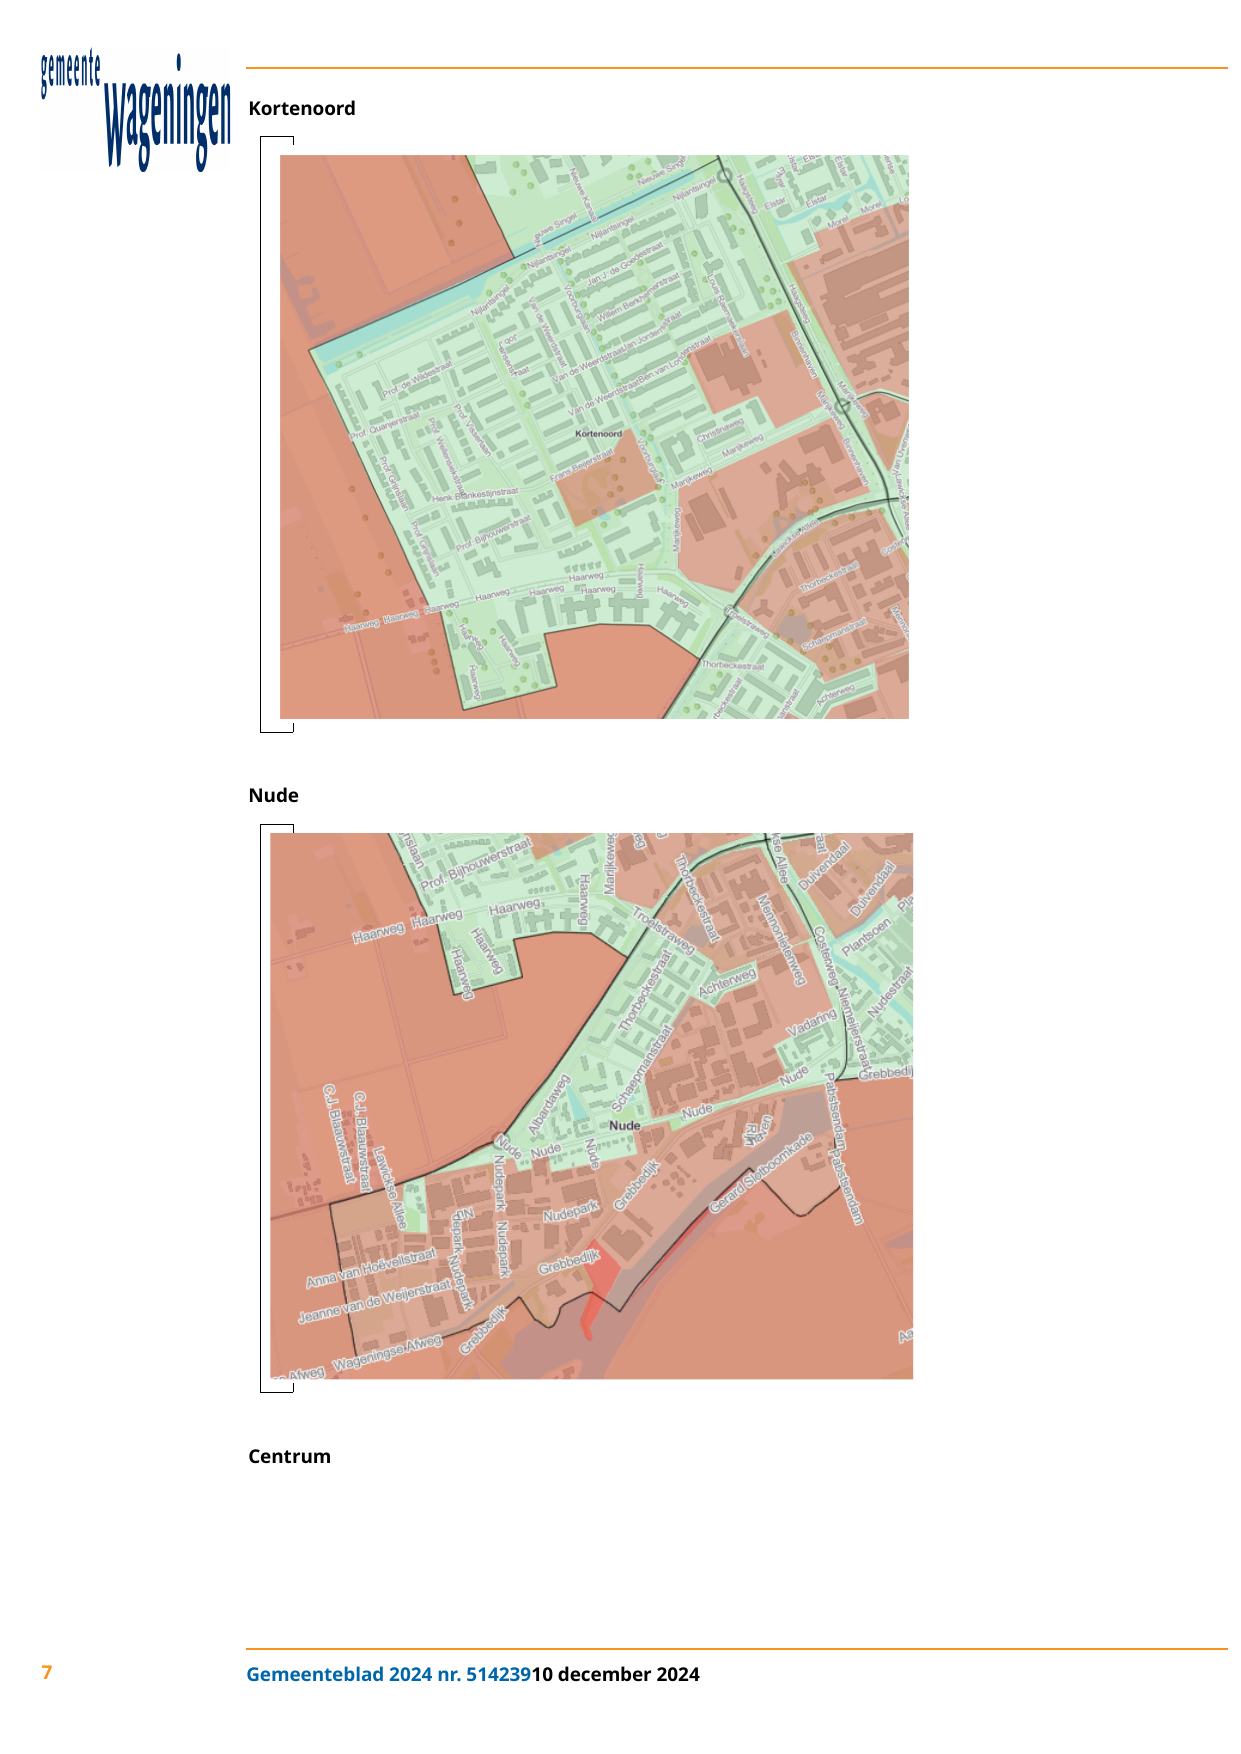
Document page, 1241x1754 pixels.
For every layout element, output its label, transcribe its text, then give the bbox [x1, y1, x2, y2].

picture [268, 833, 918, 1383]
text Centrum [248, 1443, 1152, 1468]
text Nude [248, 783, 1152, 808]
picture [41, 47, 231, 172]
text Kortenoord [248, 95, 1152, 121]
picture [268, 145, 918, 723]
